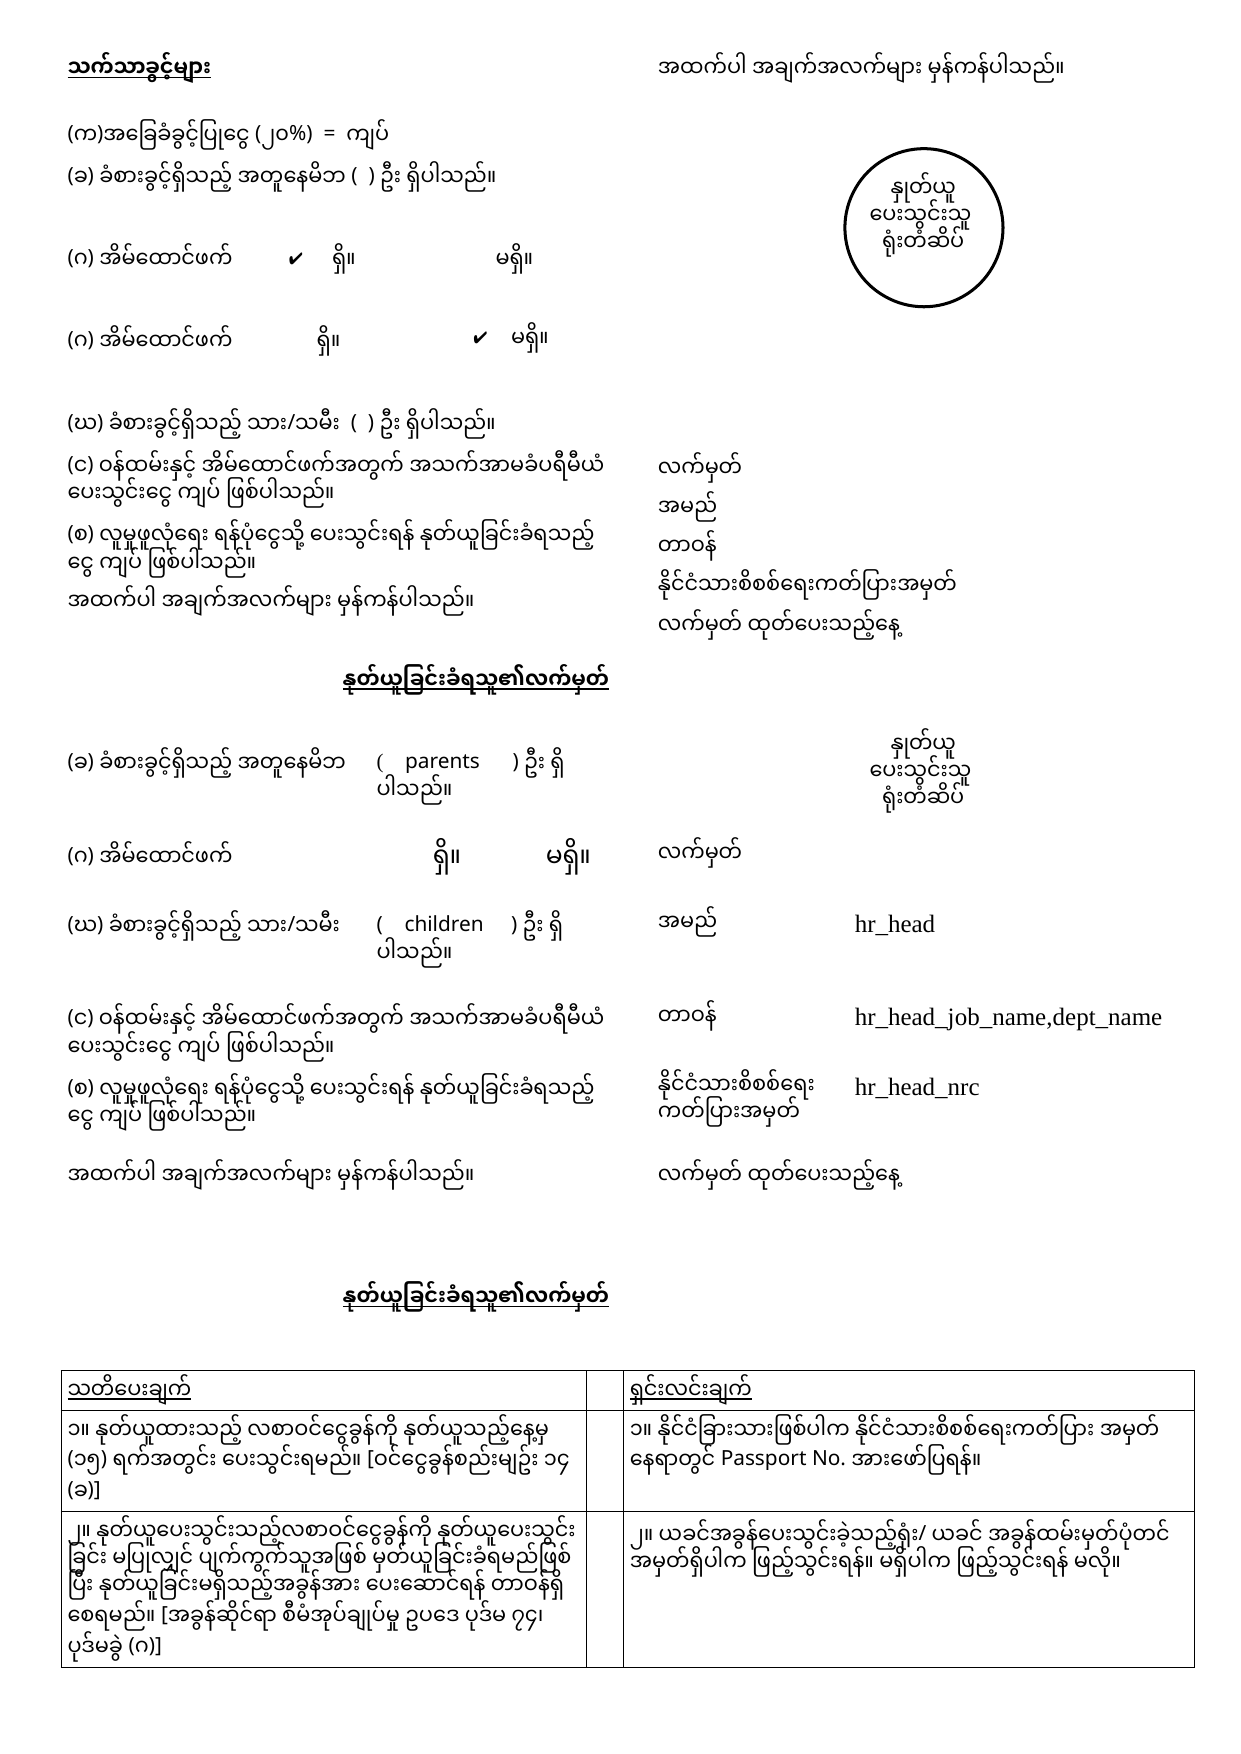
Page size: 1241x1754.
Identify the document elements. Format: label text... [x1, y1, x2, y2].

table_cell [615, 997, 652, 1066]
table_cell [615, 279, 652, 319]
table_cell နှုတ်ယူ ပေးသွင်းသူ ရုံးတံဆိပ် [652, 701, 1194, 834]
table_cell (ဂ) အိမ်ထောင်ဖက် [61, 237, 246, 279]
table_cell မရှိ။ [430, 319, 614, 361]
table_cell [849, 1279, 1194, 1341]
table_cell [615, 1156, 652, 1219]
table_cell [615, 701, 652, 741]
table_cell [61, 701, 614, 741]
table_cell [61, 197, 614, 237]
table_cell (က)အခြေခံခွင့်ပြုငွေ (၂၀%) = ကျပ် [61, 112, 614, 154]
table_cell hr_head_nrc [849, 1066, 1194, 1156]
table_cell [615, 582, 652, 621]
table_cell နှုတ်ယူ ပေးသွင်းသူ ရုံးတံဆိပ် [652, 112, 1194, 443]
table_cell (ခ) ခံစားခွင့်ရှိသည့် အတူနေမိဘ [61, 741, 371, 834]
table_cell (ဃ) ခံစားခွင့်ရှိသည့် သား/သမီး ( ) ဦး ရှိပါသည်။ [61, 401, 614, 443]
table_cell ရှိ။ မရှိ။ [371, 834, 614, 903]
table_cell ရှိ။ [246, 237, 430, 279]
table_cell (င) ဝန်ထမ်းနှင့် အိမ်ထောင်ဖက်အတွက် အသက်အာမခံပရီမီယံ ပေးသွင်းငွေ ကျပ် ဖြစ်ပါသည်။ [61, 997, 614, 1066]
table_cell (ဃ) ခံစားခွင့်ရှိသည့် သား/သမီး [61, 903, 371, 997]
table_cell [61, 621, 614, 661]
table_cell [615, 661, 652, 701]
table_cell (စ) လူမှုဖူလုံရေး ရန်ပုံငွေသို့ ပေးသွင်းရန် နုတ်ယူခြင်းခံရသည့် ငွေ ကျပ် ဖြစ်ပါသည်။ [61, 1066, 614, 1156]
table_cell လက်မှတ် ထုတ်ပေးသည့်‌နေ့ [652, 1156, 1194, 1219]
table_cell [615, 513, 652, 582]
table_cell [615, 834, 652, 903]
table_cell (စ) လူမှုဖူလုံရေး ရန်ပုံငွေသို့ ပေးသွင်းရန် နုတ်ယူခြင်းခံရသည့် ငွေ ကျပ် ဖြစ်ပါသည်။ [61, 513, 614, 582]
table_cell [371, 1219, 614, 1278]
table_cell နိုင်ငံသားစိစစ်ရေးကတ်ပြားအမှတ် [652, 1066, 849, 1156]
table_cell အထက်ပါ အချက်အလက်များ မှန်ကန်ပါသည်။ [61, 1156, 614, 1219]
table_cell [849, 1219, 1194, 1278]
table_cell နုတ်ယူခြင်းခံရသူ၏လက်မှတ် [61, 1279, 614, 1341]
table_cell ၁။ နိုင်ငံခြားသားဖြစ်ပါက နိုင်ငံသားစိစစ်ရေးကတ်ပြား အမှတ်နေရာတွင် Passport No. အားဖော်ပြရန်။ [624, 1411, 1194, 1511]
table_header ရှင်းလင်းချက် [624, 1371, 1194, 1409]
table_cell [652, 1219, 849, 1278]
table_cell လက်မှတ် အမည် တာဝန် နိုင်ငံသားစိစစ်ရေးကတ်ပြားအမှတ် လက်မှတ် ထုတ်ပေးသည့်‌နေ့ [652, 443, 1194, 661]
table_cell [615, 155, 652, 197]
table_cell လက်မှတ် [652, 834, 1194, 903]
table_cell ( children ) ဦး ရှိပါသည်။ [371, 903, 614, 997]
table_cell [587, 1411, 623, 1511]
table_cell [615, 443, 652, 513]
table_cell (င) ဝန်ထမ်းနှင့် အိမ်ထောင်ဖက်အတွက် အသက်အာမခံပရီမီယံ ပေးသွင်းငွေ ကျပ် ဖြစ်ပါသည်။ [61, 443, 614, 513]
table_header [615, 50, 652, 112]
table_header [587, 1371, 623, 1409]
table_cell [615, 621, 652, 661]
table_cell hr_head [849, 903, 1194, 997]
table_cell [587, 1512, 623, 1667]
table_cell [615, 112, 652, 154]
table_cell (ဂ) အိမ်ထောင်ဖက် [61, 834, 371, 903]
table_cell [61, 1219, 371, 1278]
table_cell [615, 401, 652, 443]
table_cell [652, 661, 1194, 701]
table_header သက်သာခွင့်များ [61, 50, 614, 112]
table_cell [615, 1279, 652, 1341]
table_cell ရှိ။ [246, 319, 430, 361]
table_cell [615, 741, 652, 834]
table_cell မရှိ။ [430, 237, 614, 279]
table_cell hr_head_job_name,dept_name [849, 997, 1194, 1066]
table_cell [615, 361, 652, 401]
table_cell [615, 1219, 652, 1278]
table_header သတိပေးချက် [62, 1371, 586, 1409]
table_cell [61, 279, 614, 319]
table_cell (ခ) ခံစားခွင့်ရှိသည့် အတူနေမိဘ ( ) ဦး ရှိပါသည်။ [61, 155, 614, 197]
table_cell အထက်ပါ အချက်အလက်များ မှန်ကန်ပါသည်။ [61, 582, 614, 621]
table_cell [615, 1066, 652, 1156]
table_cell [615, 319, 652, 361]
table_cell [652, 1279, 849, 1341]
table_cell [615, 197, 652, 237]
table_cell အမည် [652, 903, 849, 997]
table_cell ၂။ ယခင်အခွန်ပေးသွင်းခဲ့သည့်ရုံး/ ယခင် အခွန်ထမ်းမှတ်ပုံတင်အမှတ်ရှိပါက ဖြည့်သွင်းရန်။ မရှိပါက ဖြည့်သွင်းရန် မလို။ [624, 1512, 1194, 1667]
table_cell [615, 903, 652, 997]
table_cell ၂။ နုတ်ယူ‌ပေးသွင်းသည့်လစာဝင်ငွေခွန်ကို နုတ်ယူ‌ပေးသွင်းခြင်း မပြုလျှင် ပျက်ကွက်သူအဖြစ် မှတ်ယူခြင်းခံရမည်ဖြစ်ပြီး နုတ်ယူခြင်းမရှိသည့်အခွန်အား ပေးဆောင်ရန် တာဝန်ရှိစေရမည်။ [အခွန်ဆိုင်ရာ စီမံအုပ်ချုပ်မှု ဥပဒေ ပုဒ်မ ၇၄၊ ပုဒ်မခွဲ (ဂ)] [62, 1512, 586, 1667]
table_header အထက်ပါ အချက်အလက်များ မှန်ကန်ပါသည်။ [652, 50, 1194, 112]
table_cell (ဂ) အိမ်ထောင်ဖက် [61, 319, 246, 361]
table_cell [61, 361, 614, 401]
table_cell [615, 237, 652, 279]
table_cell တာဝန် [652, 997, 849, 1066]
table_cell ( parents ) ဦး ရှိပါသည်။ [371, 741, 614, 834]
table_cell နုတ်ယူခြင်းခံရသူ၏လက်မှတ် [61, 661, 614, 701]
table_cell ၁။ နုတ်ယူထားသည့် လစာဝင်ငွေခွန်ကို နုတ်ယူသည့်နေ့မှ (၁၅) ရက်အတွင်း ပေးသွင်းရမည်။ [ဝင်ငွေခွန်စည်းမျဥ်း ၁၄ (ခ)] [62, 1411, 586, 1511]
